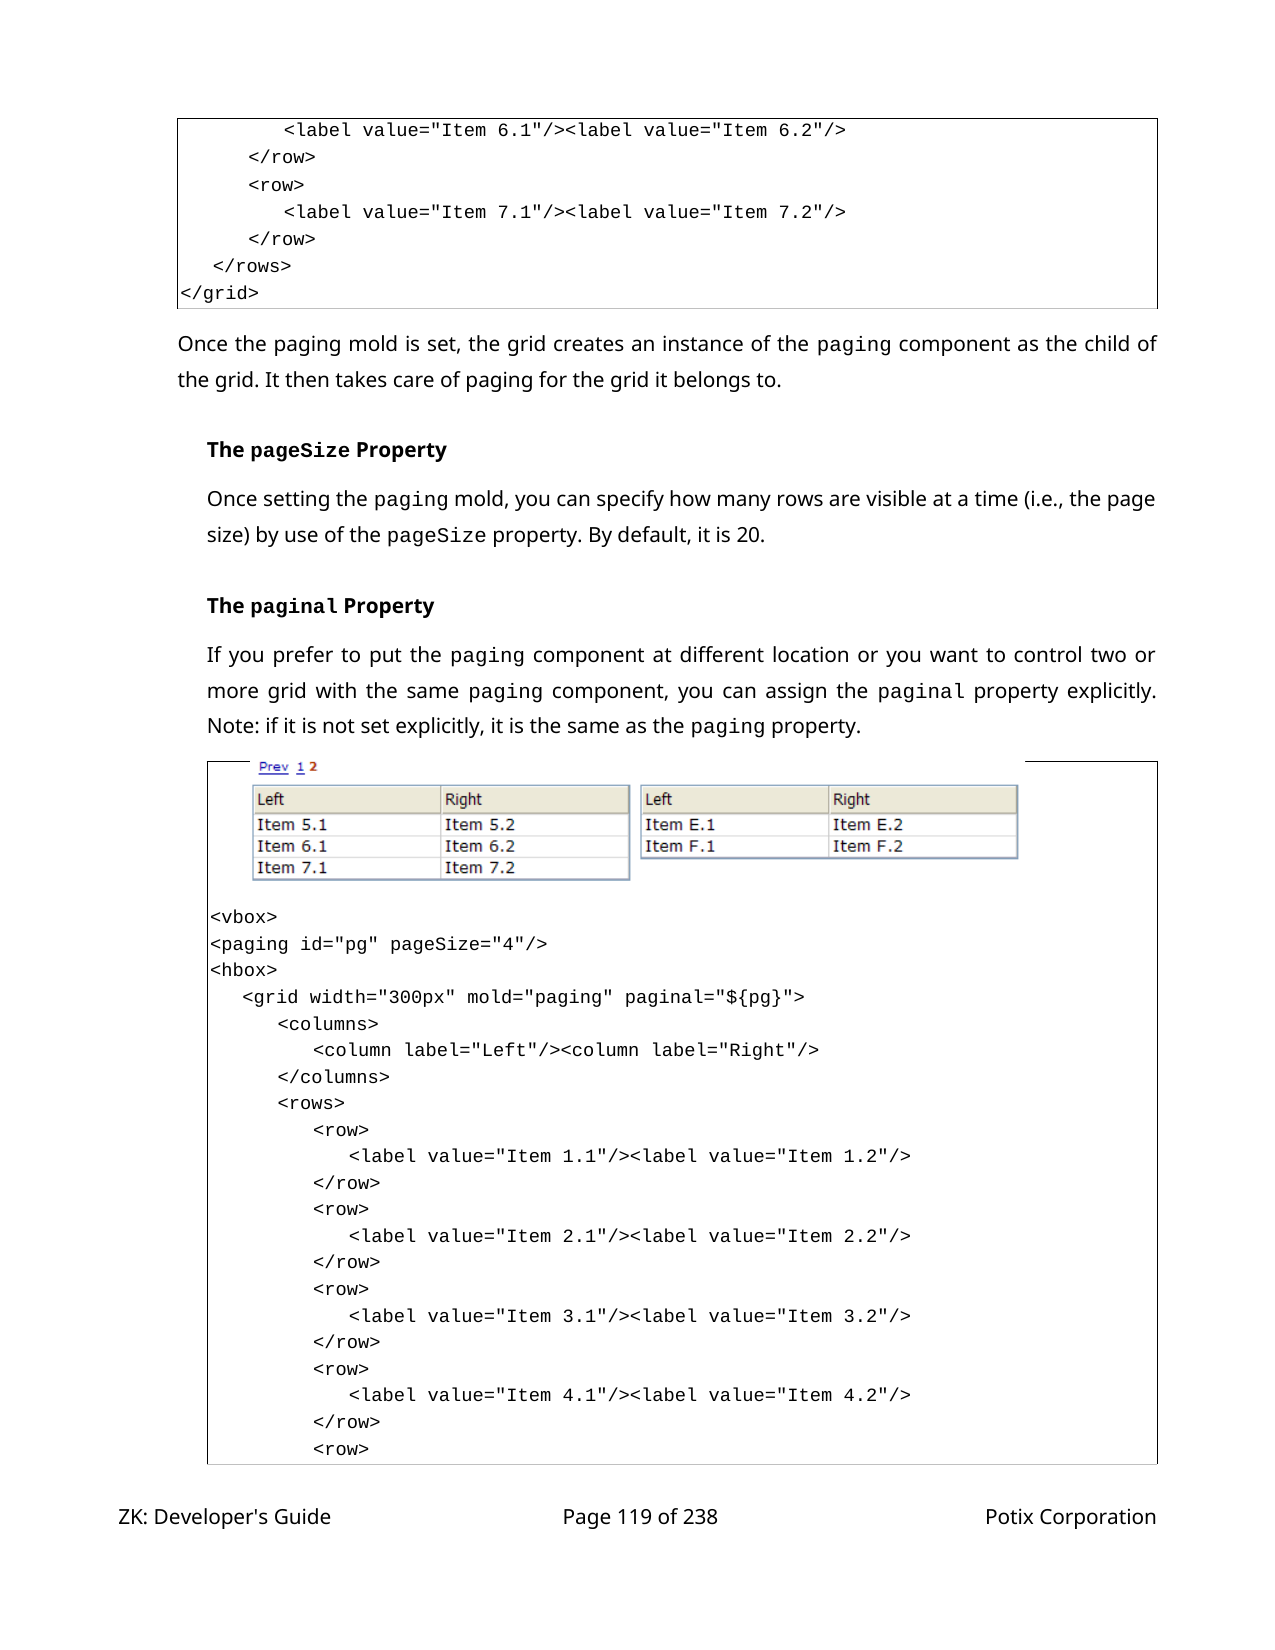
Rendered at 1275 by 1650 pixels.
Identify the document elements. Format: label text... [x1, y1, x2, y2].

text Once setting the paging mold, you can specify how many rows are visible at a time (i.e., the page size) by use of the pageSize property. By default, it is 20. [207, 484, 1157, 549]
subtitle The pageSize Property [207, 435, 1157, 464]
text <label value="Item 6.1"/><label value="Item 6.2"/> [178, 119, 1157, 142]
text </row> [178, 145, 1157, 169]
text <row> [178, 172, 1157, 197]
text If you prefer to put the paging component at different location or you want to control two or more grid with the same paging component, you can assign the paginal property explicitly. Note: if it is not set explicitly, it is the same as the paging property. [207, 640, 1157, 740]
text </grid> [178, 281, 1157, 308]
text Once the paging mold is set, the grid creates an instance of the paging component as the child of the grid. It then takes care of paging for the grid it belongs to. [177, 329, 1157, 393]
text <label value="Item 7.1"/><label value="Item 7.2"/> [178, 200, 1157, 224]
picture [250, 757, 1025, 886]
text </rows> [178, 254, 1157, 278]
subtitle The paginal Property [207, 591, 1157, 620]
text </row> [178, 227, 1157, 251]
text <vbox> <paging id="pg" pageSize="4"/> <hbox> <grid width="300px" mold="paging" paginal="${pg}"> <columns> <column label="Left"/><column label="Right"/> </columns> <rows> <row> <label value="Item 1.1"/><label value="Item 1.2"/> </row> <row> <label value="Item 2.1"/><label value="Item 2.2"/> </row> <row> <label value="Item 3.1"/><label value="Item 3.2"/> </row> <row> <label value="Item 4.1"/><label value="Item 4.2"/> </row> <row> [208, 903, 1157, 1464]
